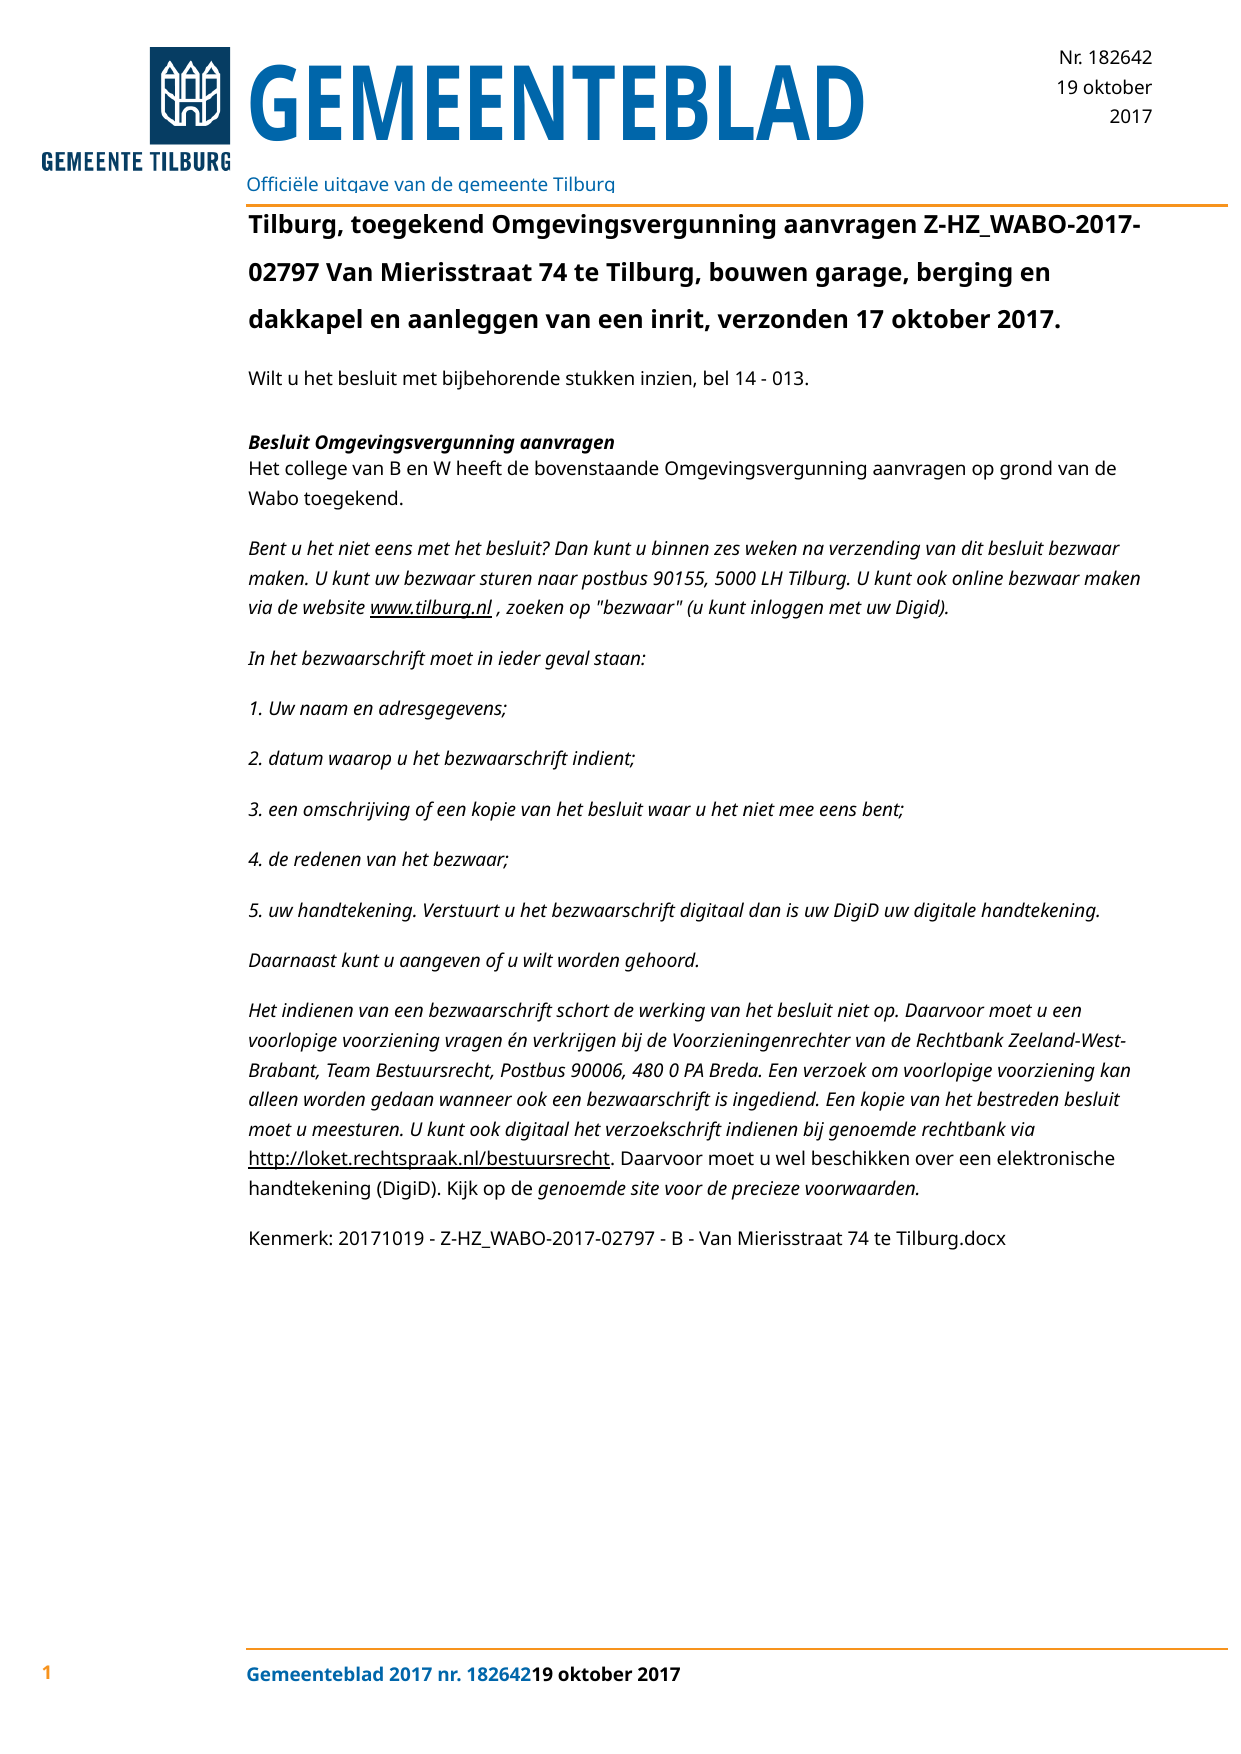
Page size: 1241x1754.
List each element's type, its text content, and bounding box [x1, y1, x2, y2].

text Wilt u het besluit met bijbehorende stukken inzien, bel 14 - 013. [248, 366, 1152, 391]
text Het indienen van een bezwaarschrift schort de werking van het besluit niet op. Daarvoor moet u een voorlopige voorziening vragen én verkrijgen bij de Voorzieningenrechter van de Rechtbank Zeeland-West-Brabant, Team Bestuursrecht, Postbus 90006, 480 0 PA Breda. Een verzoek om voorlopige voorziening kan alleen worden gedaan wanneer ook een bezwaarschrift is ingediend. Een kopie van het bestreden besluit moet u meesturen. U kunt ook digitaal het verzoekschrift indienen bij genoemde rechtbank via http://loket.rechtspraak.nl/bestuursrecht. Daarvoor moet u wel beschikken over een elektronische handtekening (DigiD). Kijk op de genoemde site voor de precieze voorwaarden. [248, 998, 1152, 1201]
text Daarnaast kunt u aangeven of u wilt worden gehoord. [248, 947, 1152, 973]
text 3. een omschrijving of een kopie van het besluit waar u het niet mee eens bent; [248, 796, 1152, 822]
text 1. Uw naam en adresgegevens; [248, 695, 1152, 721]
text Kenmerk: 20171019 - Z-HZ_WABO-2017-02797 - B - Van Mierisstraat 74 te Tilburg.docx [248, 1226, 1152, 1251]
picture [41, 47, 231, 172]
text 5. uw handtekening. Verstuurt u het bezwaarschrift digitaal dan is uw DigiD uw digitale handtekening. [248, 897, 1152, 923]
text 4. de redenen van het bezwaar; [248, 846, 1152, 872]
text Besluit Omgevingsvergunning aanvragen [248, 429, 1152, 455]
text In het bezwaarschrift moet in ieder geval staan: [248, 645, 1152, 671]
text Het college van B en W heeft de bovenstaande Omgevingsvergunning aanvragen op grond van de Wabo toegekend. [248, 455, 1152, 511]
text Tilburg, toegekend Omgevingsvergunning aanvragen Z-HZ_WABO-2017-02797 Van Mierisstraat 74 te Tilburg, bouwen garage, berging en dakkapel en aanleggen van een inrit, verzonden 17 oktober 2017. [248, 207, 1152, 336]
text Bent u het niet eens met het besluit? Dan kunt u binnen zes weken na verzending van dit besluit bezwaar maken. U kunt uw bezwaar sturen naar postbus 90155, 5000 LH Tilburg. U kunt ook online bezwaar maken via de website www.tilburg.nl , zoeken op "bezwaar" (u kunt inloggen met uw Digid). [248, 535, 1152, 620]
text 2. datum waarop u het bezwaarschrift indient; [248, 746, 1152, 771]
